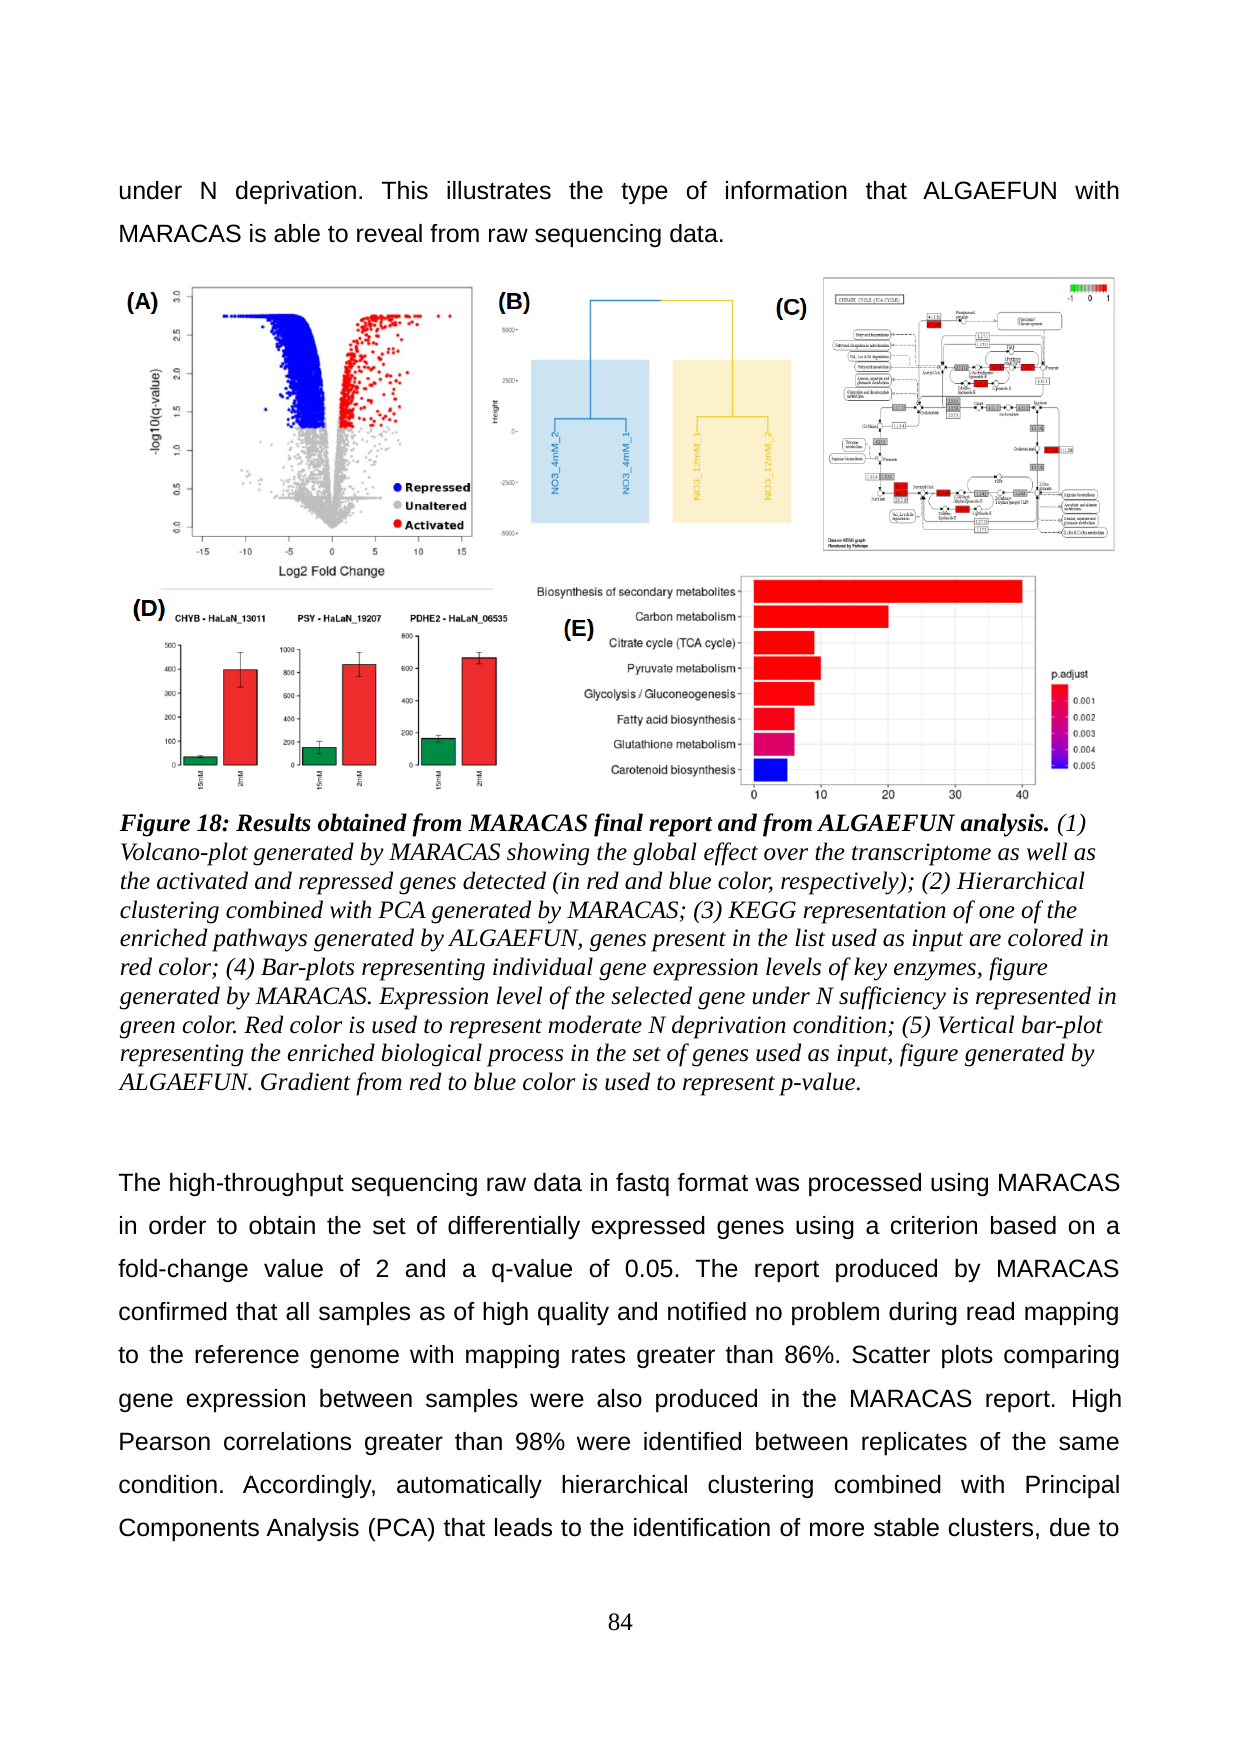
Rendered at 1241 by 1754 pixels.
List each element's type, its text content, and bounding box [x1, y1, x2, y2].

text under N deprivation. This illustrates the type of information that ALGAEFUN with MARACAS is able to reveal from raw sequencing data. [118, 176, 1122, 248]
picture [119, 277, 1124, 809]
text The high-throughput sequencing raw data in fastq format was processed using MARACAS in order to obtain the set of differentially expressed genes using a criterion based on a fold-change value of 2 and a q-value of 0.05. The report produced by MARACAS confirmed that all samples as of high quality and notified no problem during read mapping to the reference genome with mapping rates greater than 86%. Scatter plots comparing gene expression between samples were also produced in the MARACAS report. High Pearson correlations greater than 98% were identified between replicates of the same condition. Accordingly, automatically hierarchical clustering combined with Principal Components Analysis (PCA) that leads to the identification of more stable clusters, due to [118, 1168, 1122, 1542]
text Figure 18: Results obtained from MARACAS final report and from ALGAEFUN analysis. (1) Volcano-plot generated by MARACAS showing the global effect over the transcriptome as well as the activated and repressed genes detected (in red and blue color, respectively); (2) Hierarchical clustering combined with PCA generated by MARACAS; (3) KEGG representation of one of the enriched pathways generated by ALGAEFUN, genes present in the list used as input are colored in red color; (4) Bar-plots representing individual gene expression levels of key enzymes, figure generated by MARACAS. Expression level of the selected gene under N sufficiency is represented in green color. Red color is used to represent moderate N deprivation condition; (5) Vertical bar-plot representing the enriched biological process in the set of genes used as input, figure generated by ALGAEFUN. Gradient from red to blue color is used to represent p-value. [119, 809, 1123, 1096]
